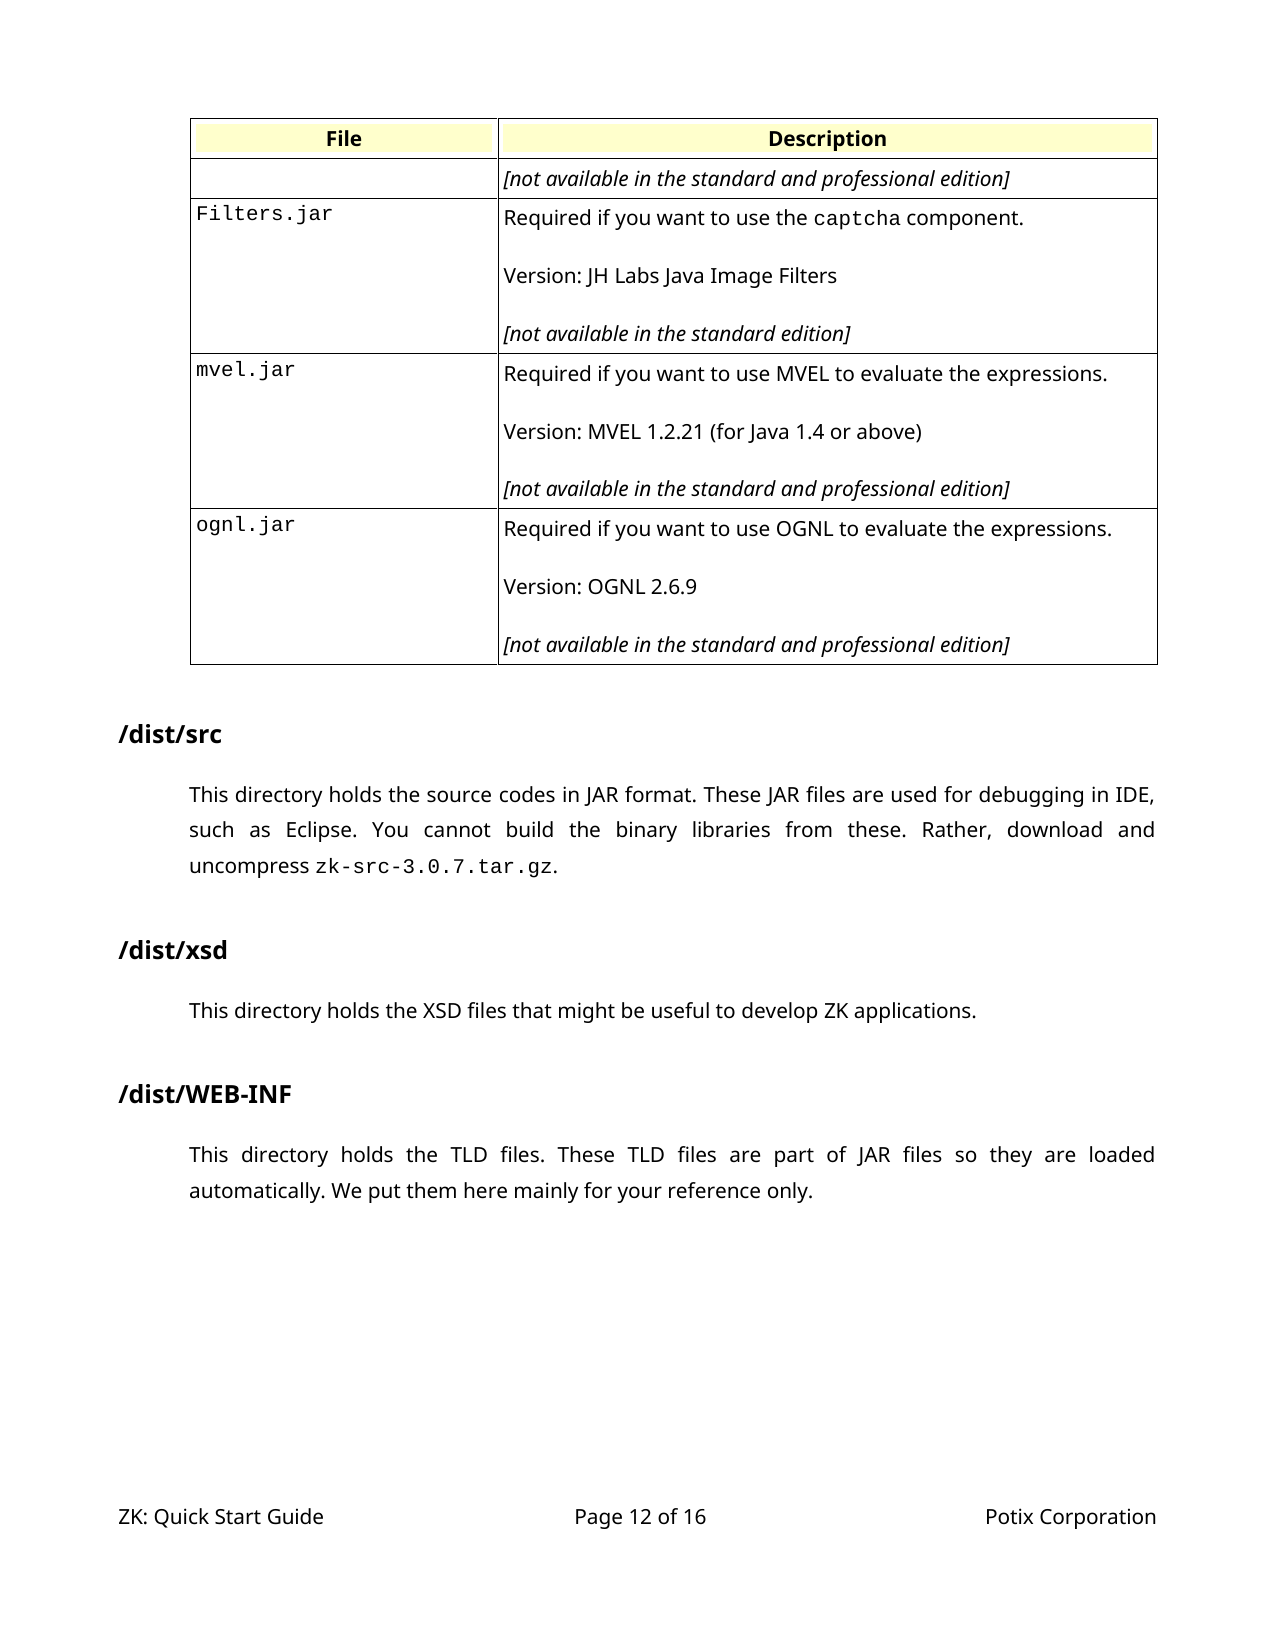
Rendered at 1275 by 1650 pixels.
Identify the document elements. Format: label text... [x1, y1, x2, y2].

table_header File [191, 119, 497, 158]
text This directory holds the XSD files that might be useful to develop ZK applications. [189, 996, 1157, 1024]
subtitle /dist/xsd [118, 932, 1157, 966]
subtitle /dist/WEB-INF [118, 1077, 1157, 1111]
table_cell Required if you want to use the captcha component. Version: JH Labs Java Image Filters [not available in the standard edition] [499, 199, 1157, 353]
text This directory holds the source codes in JAR format. These JAR files are used for debugging in IDE, such as Eclipse. You cannot build the binary libraries from these. Rather, download and uncompress zk-src-3.0.7.tar.gz. [189, 780, 1157, 879]
table_cell mvel.jar [191, 354, 497, 508]
table_cell ognl.jar [191, 509, 497, 664]
subtitle /dist/src [118, 717, 1157, 751]
text This directory holds the TLD files. These TLD files are part of JAR files so they are loaded automatically. We put them here mainly for your reference only. [189, 1141, 1157, 1204]
table_cell Required if you want to use MVEL to evaluate the expressions. Version: MVEL 1.2.21 (for Java 1.4 or above) [not available in the standard and professional edition] [499, 354, 1157, 508]
table_cell [not available in the standard and professional edition] [499, 159, 1157, 198]
table_cell Filters.jar [191, 199, 497, 353]
table_header Description [499, 119, 1157, 158]
table_cell [191, 159, 497, 198]
table_cell Required if you want to use OGNL to evaluate the expressions. Version: OGNL 2.6.9 [not available in the standard and professional edition] [499, 509, 1157, 664]
